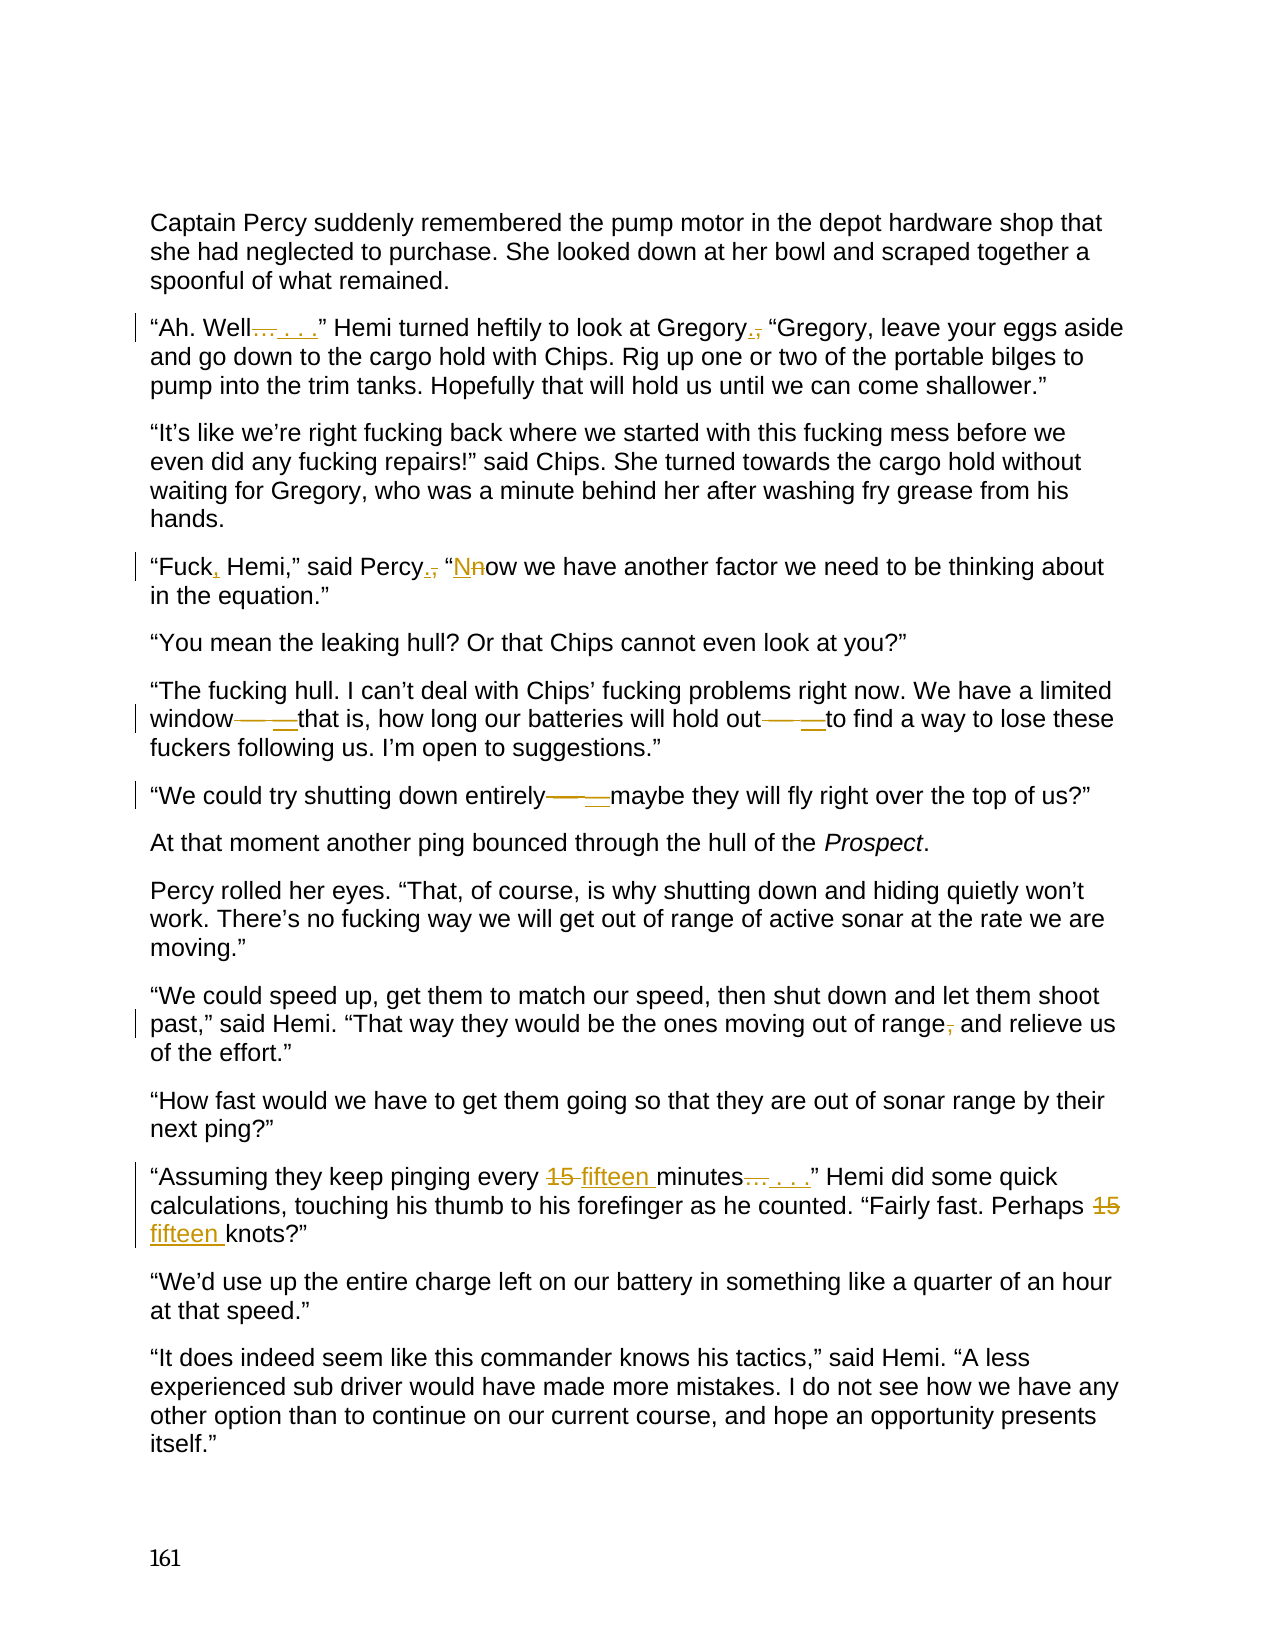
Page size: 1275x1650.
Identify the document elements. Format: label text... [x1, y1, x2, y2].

text “The fucking hull. I can’t deal with Chips’ fucking problems right now. We have a limited window—that is, how long our batteries will hold out—to find a way to lose these fuckers following us. I’m open to suggestions.” [150, 676, 1125, 762]
text “It does indeed seem like this commander knows his tactics,” said Hemi. “A less experienced sub driver would have made more mistakes. I do not see how we have any other option than to continue on our current course, and hope an opportunity presents itself.” [150, 1343, 1125, 1458]
text “We could try shutting down entirely—maybe they will fly right over the top of us?” [150, 781, 1125, 809]
text “You mean the leaking hull? Or that Chips cannot even look at you?” [150, 628, 1125, 657]
text “We could speed up, get them to match our speed, then shut down and let them shoot past,” said Hemi. “That way they would be the ones moving out of range and relieve us of the effort.” [150, 981, 1125, 1067]
text “Assuming they keep pinging every fifteen minutes . . .” Hemi did some quick calculations, touching his thumb to his forefinger as he counted. “Fairly fast. Perhaps fifteen knots?” [150, 1162, 1125, 1248]
text “How fast would we have to get them going so that they are out of sonar range by their next ping?” [150, 1086, 1125, 1143]
text At that moment another ping bounced through the hull of the Prospect. [150, 828, 1125, 857]
text Captain Percy suddenly remembered the pump motor in the depot hardware shop that she had neglected to purchase. She looked down at her bowl and scraped together a spoonful of what remained. [150, 208, 1125, 294]
text “Fuck, Hemi,” said Percy. “Now we have another factor we need to be thinking about in the equation.” [150, 552, 1125, 609]
text “We’d use up the entire charge left on our battery in something like a quarter of an hour at that speed.” [150, 1267, 1125, 1324]
text “Ah. Well . . .” Hemi turned heftily to look at Gregory. “Gregory, leave your eggs aside and go down to the cargo hold with Chips. Rig up one or two of the portable bilges to pump into the trim tanks. Hopefully that will hold us until we can come shallower.” [150, 313, 1125, 399]
text “It’s like we’re right fucking back where we started with this fucking mess before we even did any fucking repairs!” said Chips. She turned towards the cargo hold without waiting for Gregory, who was a minute behind her after washing fry grease from his hands. [150, 418, 1125, 533]
text Percy rolled her eyes. “That, of course, is why shutting down and hiding quietly won’t work. There’s no fucking way we will get out of range of active sonar at the rate we are moving.” [150, 876, 1125, 962]
